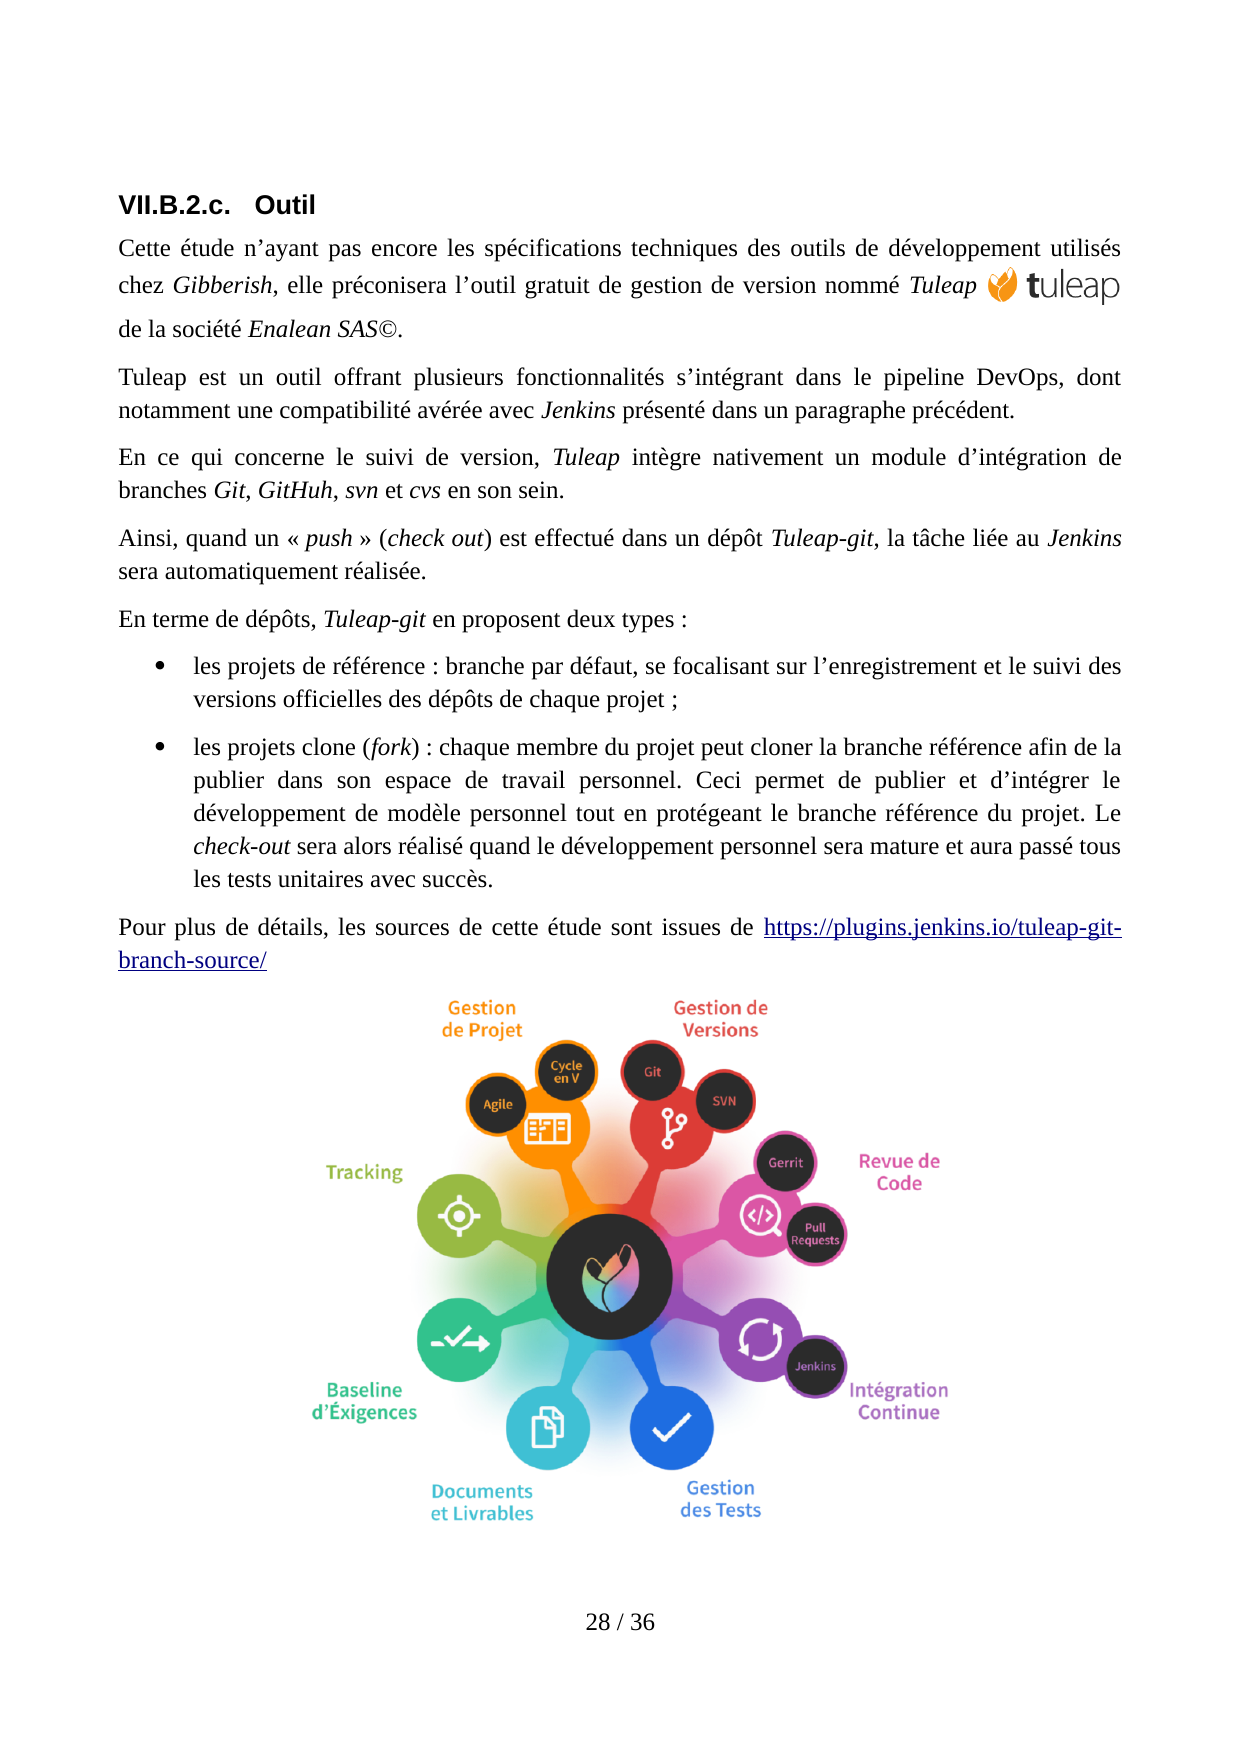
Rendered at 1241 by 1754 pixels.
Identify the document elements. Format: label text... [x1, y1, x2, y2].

list les projets de référence : branche par défaut, se focalisant sur l’enregistrement et le suivi des versions officielles des dépôts de chaque projet ; [156, 651, 1122, 713]
list les projets clone (fork) : chaque membre du projet peut cloner la branche référence afin de la publier dans son espace de travail personnel. Ceci permet de publier et d’intégrer le développement de modèle personnel tout en protégeant le branche référence du projet. Le check-out sera alors réalisé quand le développement personnel sera mature et aura passé tous les tests unitaires avec succès. [156, 732, 1122, 893]
text En ce qui concerne le suivi de version, Tuleap intègre nativement un module d’intégration de branches Git, GitHuh, svn et cvs en son sein. [118, 442, 1122, 504]
text En terme de dépôts, Tuleap-git en proposent deux types : [118, 604, 1122, 632]
subtitle Outil [118, 189, 1122, 220]
text Cette étude n’ayant pas encore les spécifications techniques des outils de développement utilisés chez Gibberish, elle préconisera l’outil gratuit de gestion de version nommé Tuleap de la société Enalean SAS©. [118, 233, 1122, 343]
picture [985, 265, 1123, 310]
text Pour plus de détails, les sources de cette étude sont issues de https://plugins.jenkins.io/tuleap-git-branch-source/ [118, 912, 1122, 973]
text Ainsi, quand un « push » (check out) est effectué dans un dépôt Tuleap-git, la tâche liée au Jenkins sera automatiquement réalisée. [118, 523, 1122, 585]
text Tuleap est un outil offrant plusieurs fonctionnalités s’intégrant dans le pipeline DevOps, dont notamment une compatibilité avérée avec Jenkins présenté dans un paragraphe précédent. [118, 362, 1122, 424]
picture [282, 992, 958, 1562]
